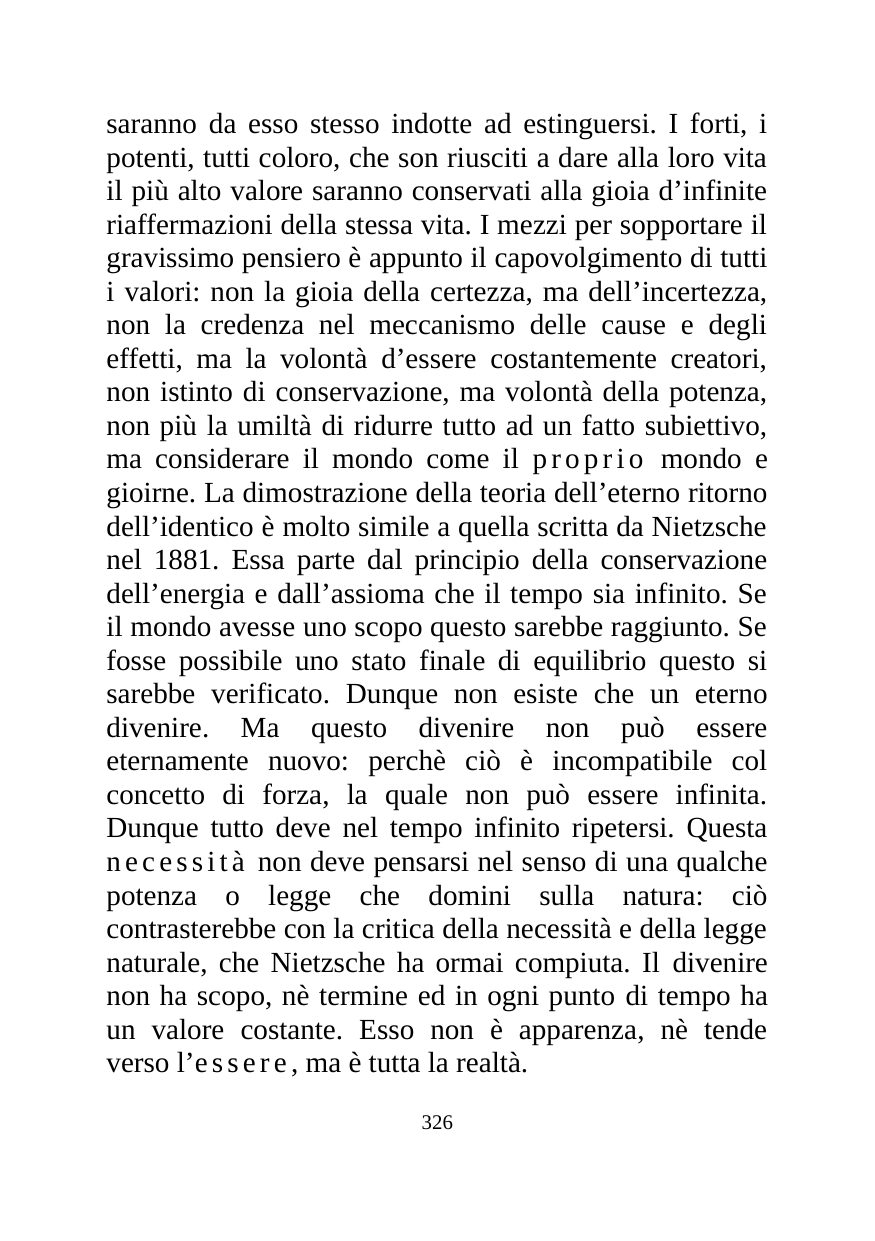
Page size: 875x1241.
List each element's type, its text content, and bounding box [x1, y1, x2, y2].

text saranno da esso stesso indotte ad estinguersi. I forti, i potenti, tutti coloro, che son riusciti a dare alla loro vita il più alto valore saranno conservati alla gioia d’infinite riaffermazioni della stessa vita. I mezzi per sopportare il gravissimo pensiero è appunto il capovolgimento di tutti i valori: non la gioia della certezza, ma dell’incertezza, non la credenza nel meccanismo delle cause e degli effetti, ma la volontà d’essere costantemente creatori, non istinto di conservazione, ma volontà della potenza, non più la umiltà di ridurre tutto ad un fatto subiettivo, ma considerare il mondo come il proprio mondo e gioirne. La dimostrazione della teoria dell’eterno ritorno dell’identico è molto simile a quella scritta da Nietzsche nel 1881. Essa parte dal principio della conservazione dell’energia e dall’assioma che il tempo sia infinito. Se il mondo avesse uno scopo questo sarebbe raggiunto. Se fosse possibile uno stato finale di equilibrio questo si sarebbe verificato. Dunque non esiste che un eterno divenire. Ma questo divenire non può essere eternamente nuovo: perchè ciò è incompatibile col concetto di forza, la quale non può essere infinita. Dunque tutto deve nel tempo infinito ripetersi. Questa necessità non deve pensarsi nel senso di una qualche potenza o legge che domini sulla natura: ciò contrasterebbe con la critica della necessità e della legge naturale, che Nietzsche ha ormai compiuta. Il divenire non ha scopo, nè termine ed in ogni punto di tempo ha un valore costante. Esso non è apparenza, nè tende verso l’essere, ma è tutta la realtà. [106, 106, 768, 1079]
